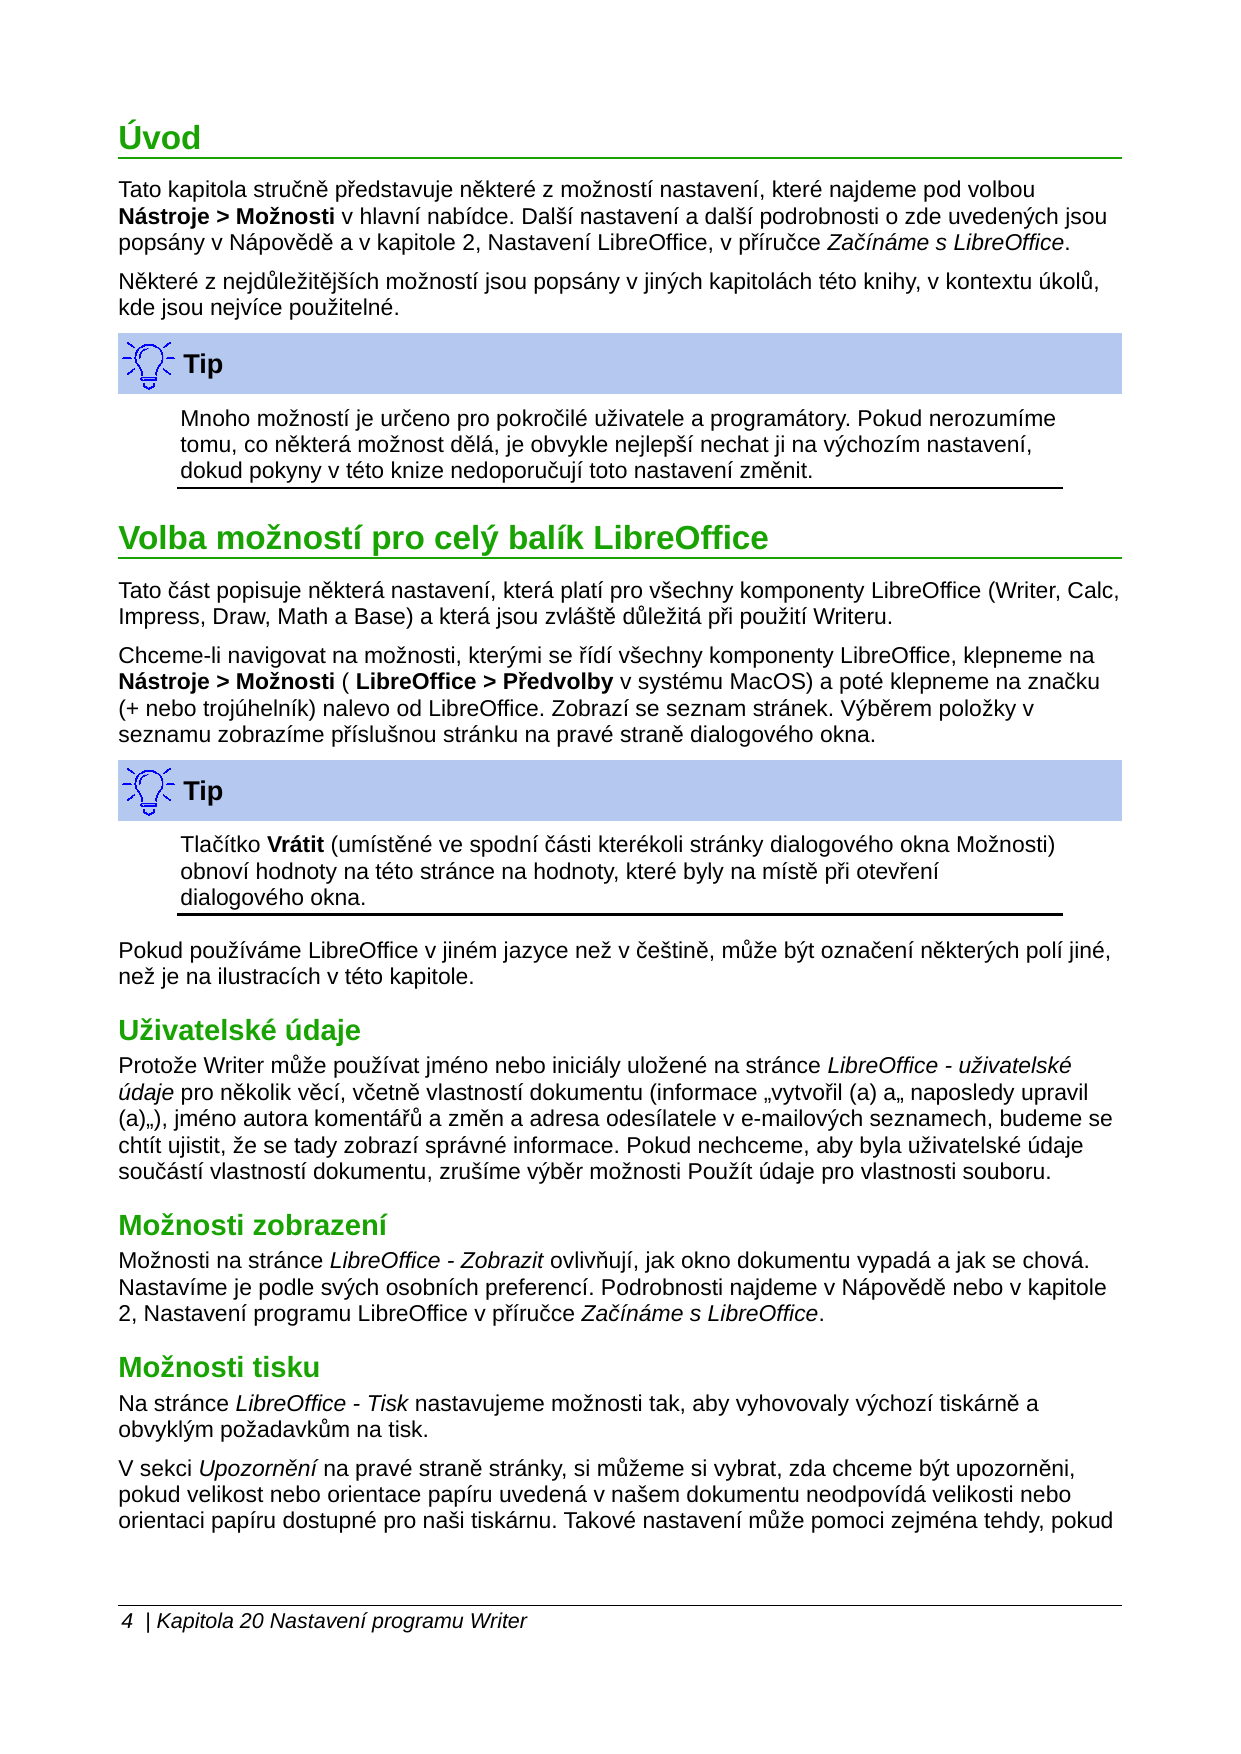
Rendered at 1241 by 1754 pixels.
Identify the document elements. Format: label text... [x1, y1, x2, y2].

text Tato část popisuje některá nastavení, která platí pro všechny komponenty LibreOffice (Writer, Calc, Impress, Draw, Math a Base) a která jsou zvláště důležitá při použití Writeru. [118, 577, 1122, 629]
text Na stránce LibreOffice - Tisk nastavujeme možnosti tak, aby vyhovovaly výchozí tiskárně a obvyklým požadavkům na tisk. [118, 1389, 1122, 1442]
subtitle Volba možností pro celý balík LibreOffice [118, 518, 1122, 557]
text Mnoho možností je určeno pro pokročilé uživatele a programátory. Pokud nerozumíme tomu, co některá možnost dělá, je obvykle nejlepší nechat ji na výchozím nastavení, dokud pokyny v této knize nedoporučují toto nastavení změnit. [177, 402, 1063, 487]
subtitle Tip [118, 333, 1122, 394]
picture [119, 760, 179, 820]
text V sekci Upozornění na pravé straně stránky, si můžeme si vybrat, zda chceme být upozorněni, pokud velikost nebo orientace papíru uvedená v našem dokumentu neodpovídá velikosti nebo orientaci papíru dostupné pro naši tiskárnu. Takové nastavení může pomoci zejména tehdy, pokud [118, 1455, 1122, 1534]
subtitle Úvod [118, 118, 1122, 157]
subtitle Uživatelské údaje [118, 1013, 1122, 1047]
subtitle Možnosti zobrazení [118, 1208, 1122, 1241]
text Některé z nejdůležitějších možností jsou popsány v jiných kapitolách této knihy, v kontextu úkolů, kde jsou nejvíce použitelné. [118, 268, 1122, 321]
text Protože Writer může používat jméno nebo iniciály uložené na stránce LibreOffice - uživatelské údaje pro několik věcí, včetně vlastností dokumentu (informace „vytvořil (a) a„ naposledy upravil (a)„), jméno autora komentářů a změn a adresa odesílatele v e-mailových seznamech, budeme se chtít ujistit, že se tady zobrazí správné informace. Pokud nechceme, aby byla uživatelské údaje součástí vlastností dokumentu, zrušíme výběr možnosti Použít údaje pro vlastnosti souboru. [118, 1052, 1122, 1184]
text Tlačítko Vrátit (umístěné ve spodní části kterékoli stránky dialogového okna Možnosti) obnoví hodnoty na této stránce na hodnoty, které byly na místě při otevření dialogového okna. [177, 828, 1063, 913]
picture [119, 334, 179, 394]
subtitle Tip [118, 760, 1122, 821]
text Tato kapitola stručně představuje některé z možností nastavení, které najdeme pod volbou Nástroje > Možnosti v hlavní nabídce. Další nastavení a další podrobnosti o zde uvedených jsou popsány v Nápovědě a v kapitole 2, Nastavení LibreOffice, v příručce Začínáme s LibreOffice. [118, 176, 1122, 255]
subtitle Možnosti tisku [118, 1350, 1122, 1384]
text Možnosti na stránce LibreOffice - Zobrazit ovlivňují, jak okno dokumentu vypadá a jak se chová. Nastavíme je podle svých osobních preferencí. Podrobnosti najdeme v Nápovědě nebo v kapitole 2, Nastavení programu LibreOffice v příručce Začínáme s LibreOffice. [118, 1247, 1122, 1326]
text Pokud používáme LibreOffice v jiném jazyce než v češtině, může být označení některých polí jiné, než je na ilustracích v této kapitole. [118, 937, 1122, 989]
text Chceme-li navigovat na možnosti, kterými se řídí všechny komponenty LibreOffice, klepneme na Nástroje > Možnosti ( LibreOffice > Předvolby v systému MacOS) a poté klepneme na značku (+ nebo trojúhelník) nalevo od LibreOffice. Zobrazí se seznam stránek. Výběrem položky v seznamu zobrazíme příslušnou stránku na pravé straně dialogového okna. [118, 642, 1122, 747]
